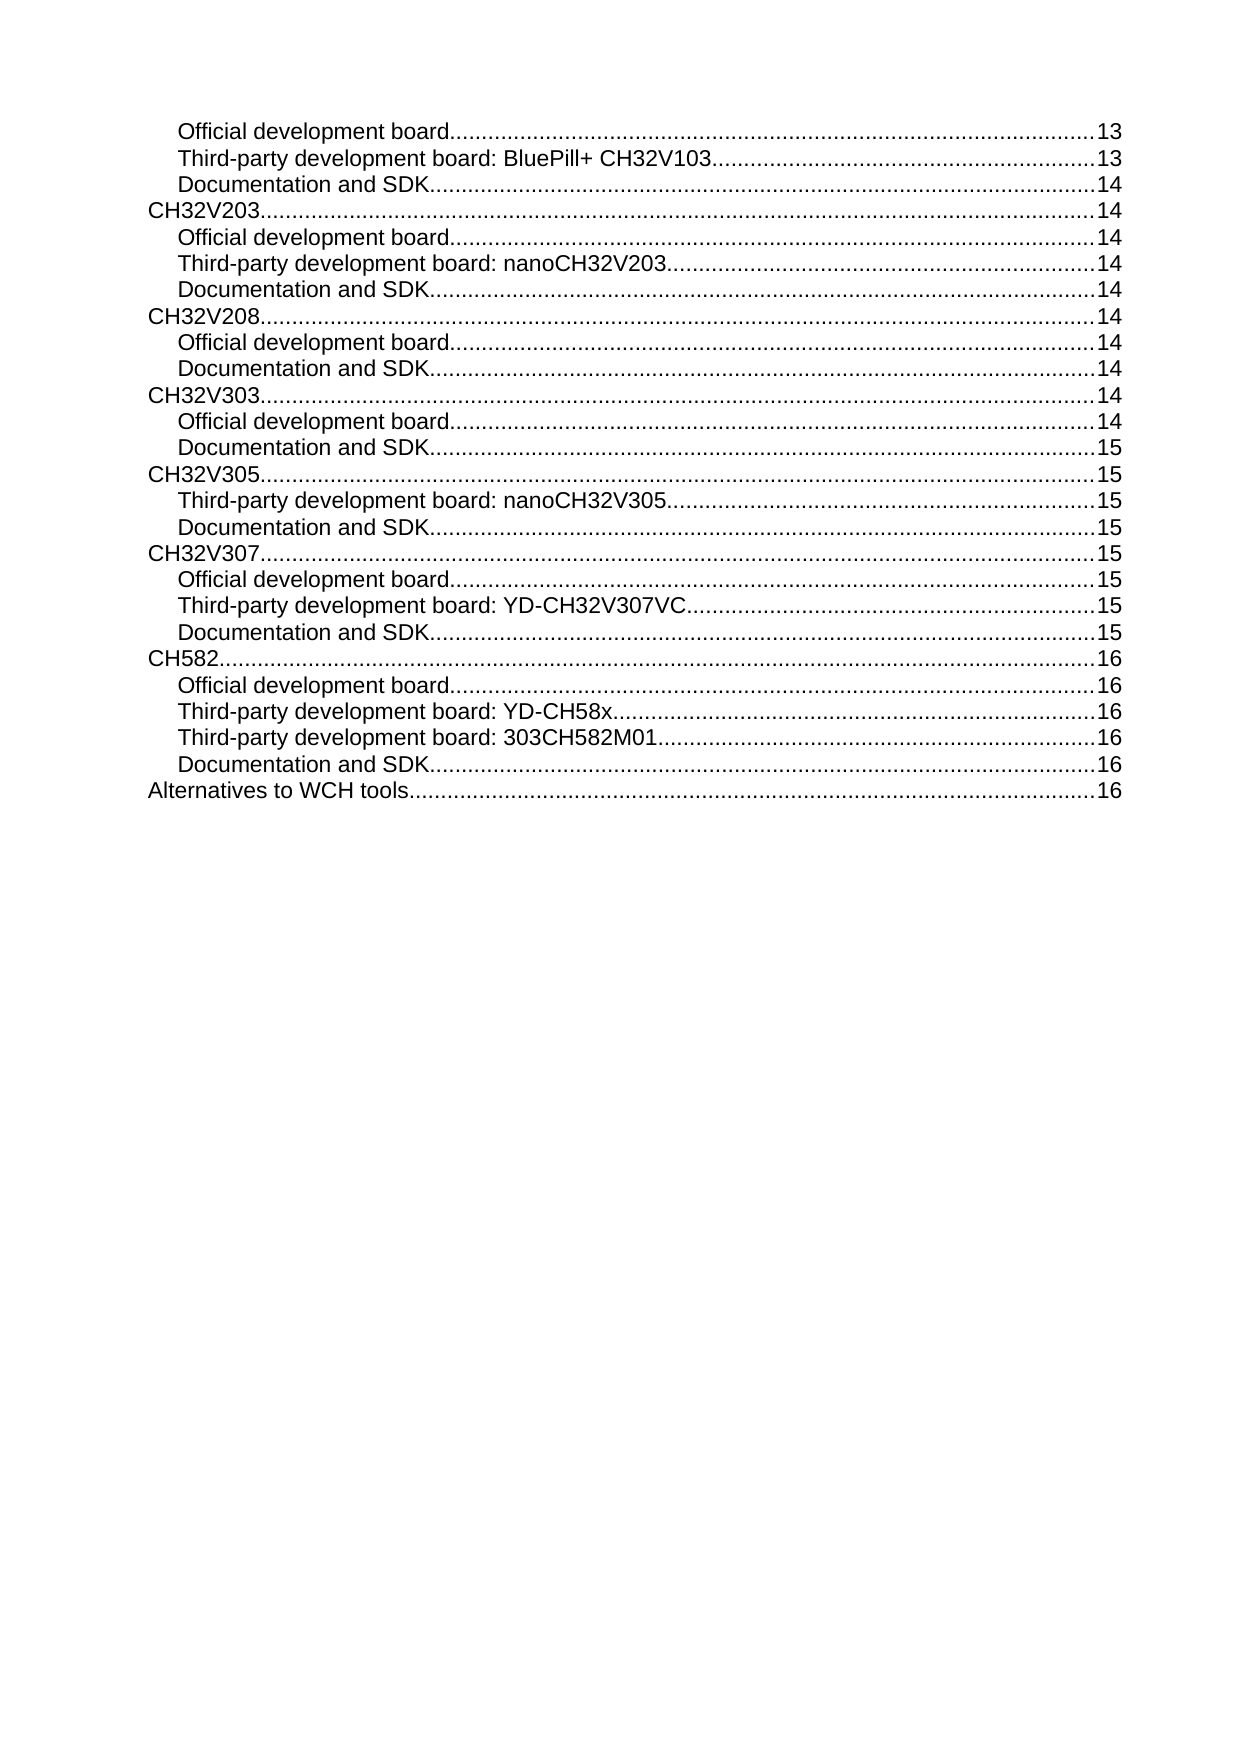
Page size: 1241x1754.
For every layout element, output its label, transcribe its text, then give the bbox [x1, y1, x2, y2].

text Official development board 15 [177, 566, 1122, 592]
text Third-party development board: YD-CH58x 16 [177, 698, 1122, 724]
text CH32V203 14 [148, 197, 1122, 223]
text Third-party development board: BluePill+ CH32V103 13 [177, 144, 1122, 171]
text Third-party development board: nanoCH32V203 14 [177, 250, 1122, 276]
text Documentation and SDK 15 [177, 619, 1122, 645]
text Official development board 16 [177, 672, 1122, 698]
text CH32V307 15 [148, 540, 1122, 566]
text Documentation and SDK 14 [177, 171, 1122, 197]
text CH32V208 14 [148, 303, 1122, 329]
text Documentation and SDK 14 [177, 276, 1122, 303]
text Documentation and SDK 15 [177, 513, 1122, 540]
text Third-party development board: nanoCH32V305 15 [177, 487, 1122, 513]
text Alternatives to WCH tools 16 [148, 777, 1122, 803]
text CH582 16 [148, 645, 1122, 672]
text Documentation and SDK 16 [177, 751, 1122, 777]
text Third-party development board: 303CH582M01 16 [177, 724, 1122, 751]
text Documentation and SDK 15 [177, 434, 1122, 461]
text Documentation and SDK 14 [177, 355, 1122, 382]
text Official development board 13 [177, 118, 1122, 144]
text Official development board 14 [177, 329, 1122, 355]
text CH32V303 14 [148, 382, 1122, 408]
text Third-party development board: YD-CH32V307VC 15 [177, 592, 1122, 619]
text CH32V305 15 [148, 461, 1122, 487]
text Official development board 14 [177, 408, 1122, 434]
text Official development board 14 [177, 223, 1122, 250]
